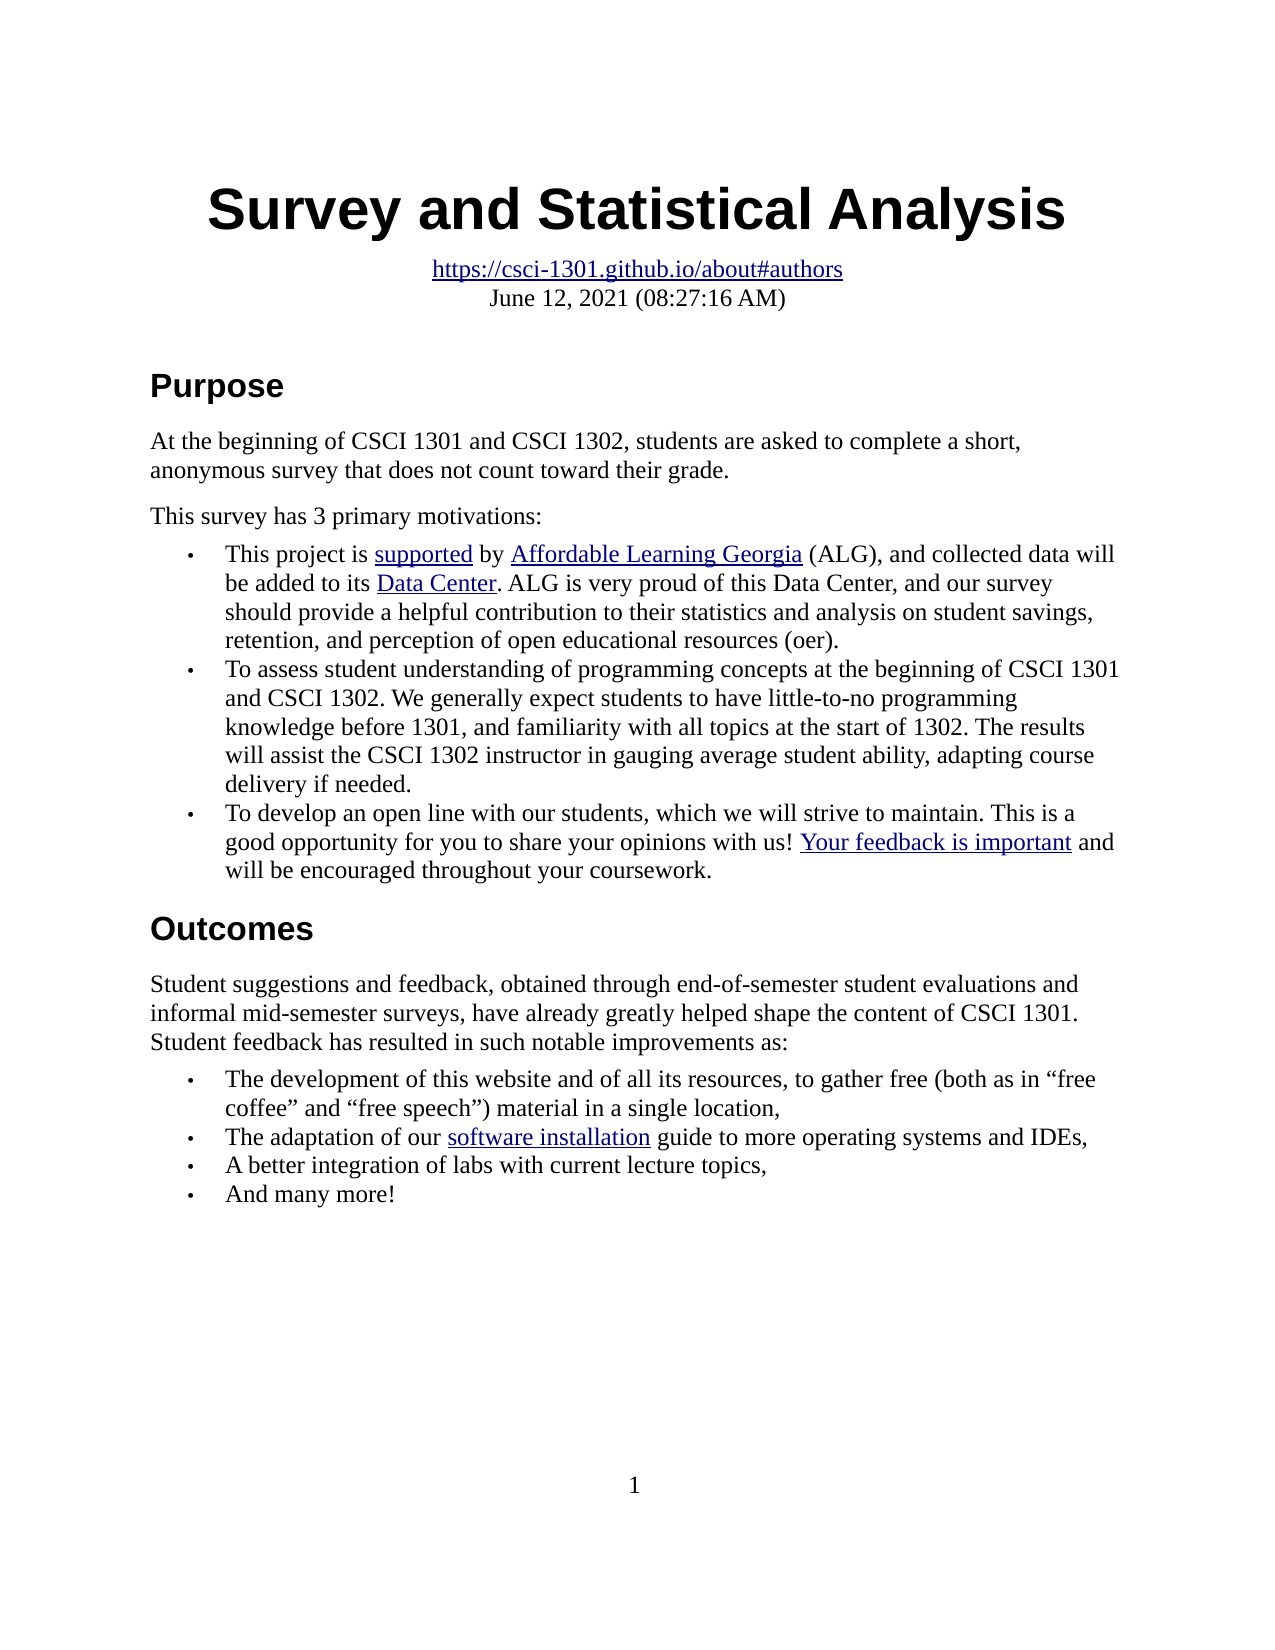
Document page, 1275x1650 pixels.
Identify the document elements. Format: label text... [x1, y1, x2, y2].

list The development of this website and of all its resources, to gather free (both as in “free coffee” and “free speech”) material in a single location, [187, 1064, 1125, 1122]
list To develop an open line with our students, which we will strive to maintain. This is a good opportunity for you to share your opinions with us! Your feedback is important and will be encouraged throughout your coursework. [187, 798, 1125, 884]
text Student suggestions and feedback, obtained through end-of-semester student evaluations and informal mid-semester surveys, have already greatly helped shape the content of CSCI 1301. Student feedback has resulted in such notable improvements as: [150, 969, 1125, 1055]
text June 12, 2021 (08:27:16 AM) [150, 283, 1125, 312]
text This survey has 3 primary motivations: [150, 501, 1125, 530]
subtitle Outcomes [150, 909, 1125, 948]
title Survey and Statistical Analysis [150, 175, 1125, 242]
list The adaptation of our software installation guide to more operating systems and IDEs, [187, 1122, 1125, 1151]
list And many more! [187, 1179, 1125, 1208]
list A better integration of labs with current lecture topics, [187, 1151, 1125, 1179]
list To assess student understanding of programming concepts at the beginning of CSCI 1301 and CSCI 1302. We generally expect students to have little-to-no programming knowledge before 1301, and familiarity with all topics at the start of 1302. The results will assist the CSCI 1302 instructor in gauging average student ability, adapting course delivery if needed. [187, 654, 1125, 798]
text At the beginning of CSCI 1301 and CSCI 1302, students are asked to complete a short, anonymous survey that does not count toward their grade. [150, 426, 1125, 483]
subtitle Purpose [150, 366, 1125, 404]
text https://csci-1301.github.io/about#authors [150, 254, 1125, 283]
list This project is supported by Affordable Learning Georgia (ALG), and collected data will be added to its Data Center. ALG is very proud of this Data Center, and our survey should provide a helpful contribution to their statistics and analysis on student savings, retention, and perception of open educational resources (oer). [187, 539, 1125, 654]
